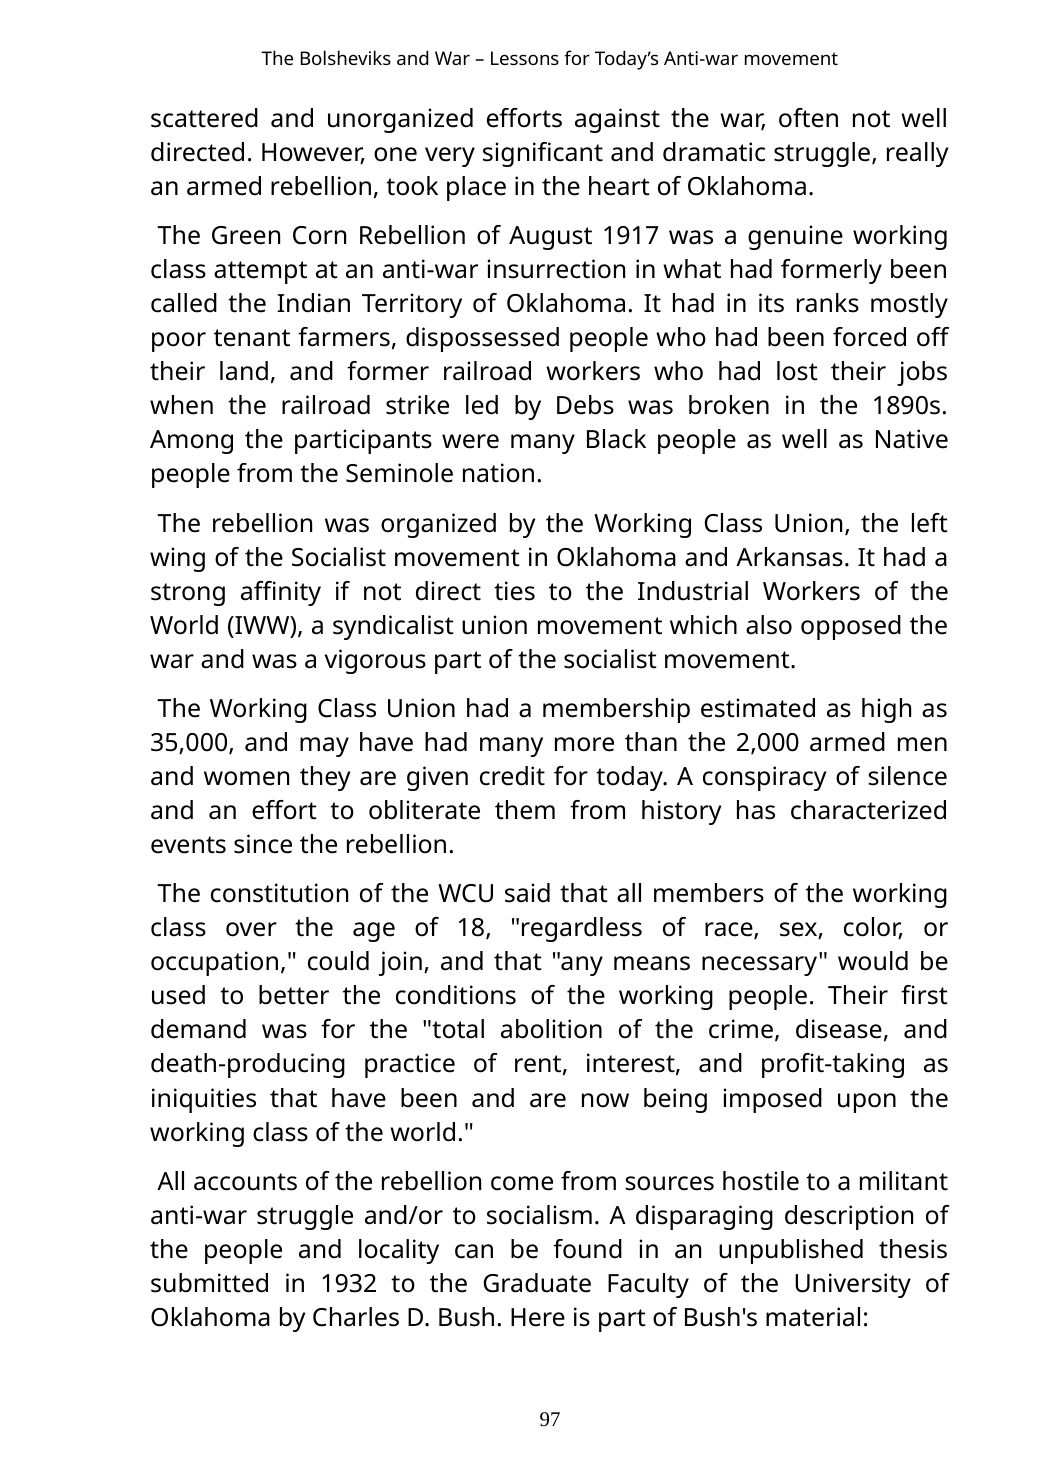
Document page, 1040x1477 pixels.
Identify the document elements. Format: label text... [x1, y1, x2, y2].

text The rebellion was organized by the Working Class Union, the left wing of the Socialist movement in Oklahoma and Arkansas. It had a strong affinity if not direct ties to the Industrial Workers of the World (IWW), a syndicalist union movement which also opposed the war and was a vigorous part of the socialist movement. [150, 505, 949, 676]
text All accounts of the rebellion come from sources hostile to a militant anti-war struggle and/or to socialism. A disparaging description of the people and locality can be found in an unpublished thesis submitted in 1932 to the Graduate Faculty of the University of Oklahoma by Charles D. Bush. Here is part of Bush's material: [150, 1163, 949, 1334]
text The constitution of the WCU said that all members of the working class over the age of 18, "regardless of race, sex, color, or occupation," could join, and that "any means necessary" would be used to better the conditions of the working people. Their first demand was for the "total abolition of the crime, disease, and death-producing practice of rent, interest, and profit-taking as iniquities that have been and are now being imposed upon the working class of the world." [150, 876, 949, 1148]
text The Working Class Union had a membership estimated as high as 35,000, and may have had many more than the 2,000 armed men and women they are given credit for today. A conspiracy of silence and an effort to obliterate them from history has characterized events since the rebellion. [150, 691, 949, 861]
text scattered and unorganized efforts against the war, often not well directed. However, one very significant and dramatic struggle, really an armed rebellion, took place in the heart of Oklahoma. [150, 101, 949, 203]
text The Green Corn Rebellion of August 1917 was a genuine working class attempt at an anti-war insurrection in what had formerly been called the Indian Territory of Oklahoma. It had in its ranks mostly poor tenant farmers, dispossessed people who had been forced off their land, and former railroad workers who had lost their jobs when the railroad strike led by Debs was broken in the 1890s. Among the participants were many Black people as well as Native people from the Seminole nation. [150, 218, 949, 490]
